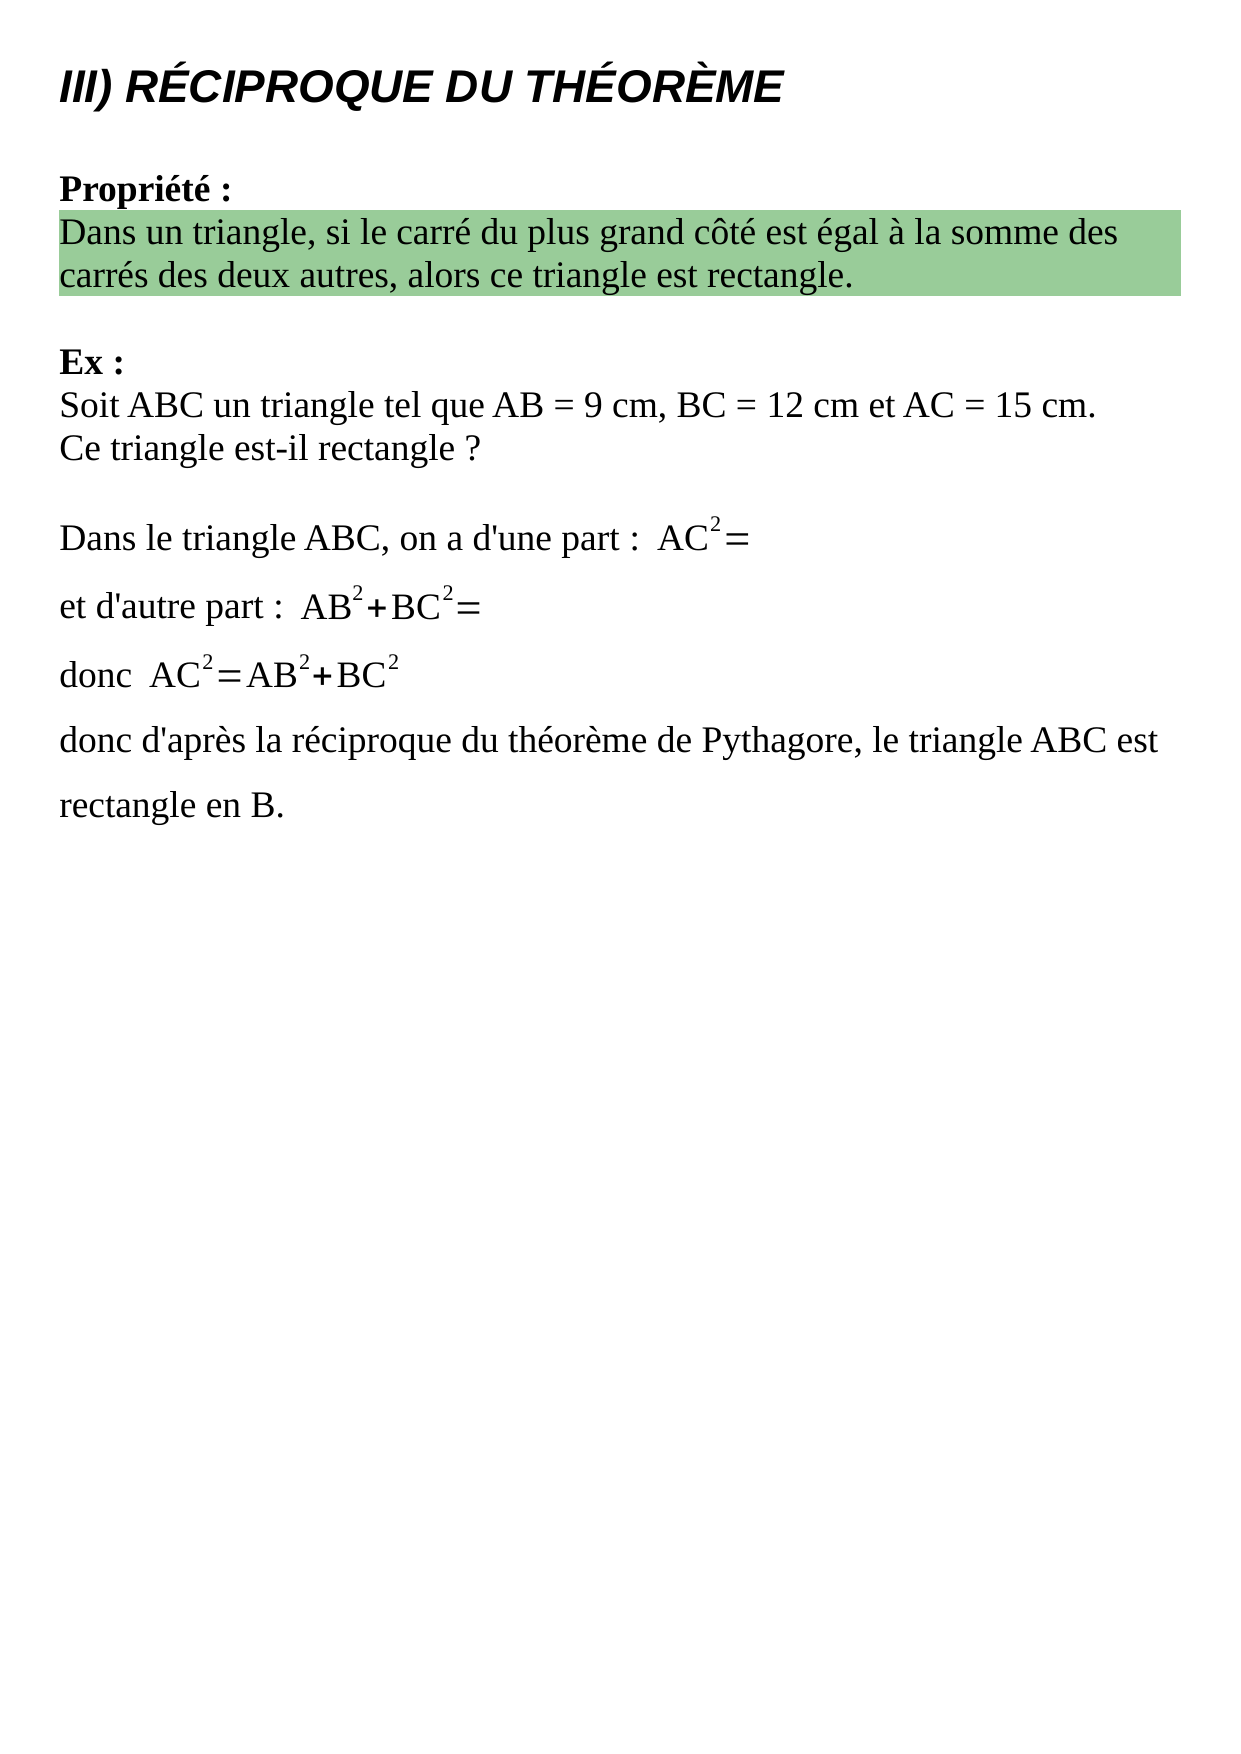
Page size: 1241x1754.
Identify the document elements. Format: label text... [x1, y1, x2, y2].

list Réciproque du théorème [59, 59, 1181, 112]
text donc [59, 649, 1181, 696]
text Ex : [59, 339, 1181, 382]
text donc d'après la réciproque du théorème de Pythagore, le triangle ABC est rectangle en B. [59, 718, 1181, 825]
text Dans le triangle ABC, on a d'une part : [59, 512, 1181, 559]
text Propriété : [59, 167, 1181, 210]
text Soit ABC un triangle tel que AB = 9 cm, BC = 12 cm et AC = 15 cm. [59, 382, 1181, 425]
text Dans un triangle, si le carré du plus grand côté est égal à la somme des carrés des deux autres, alors ce triangle est rectangle. [59, 210, 1181, 296]
text Ce triangle est-il rectangle ? [59, 425, 1181, 468]
text et d'autre part : [59, 580, 1181, 627]
